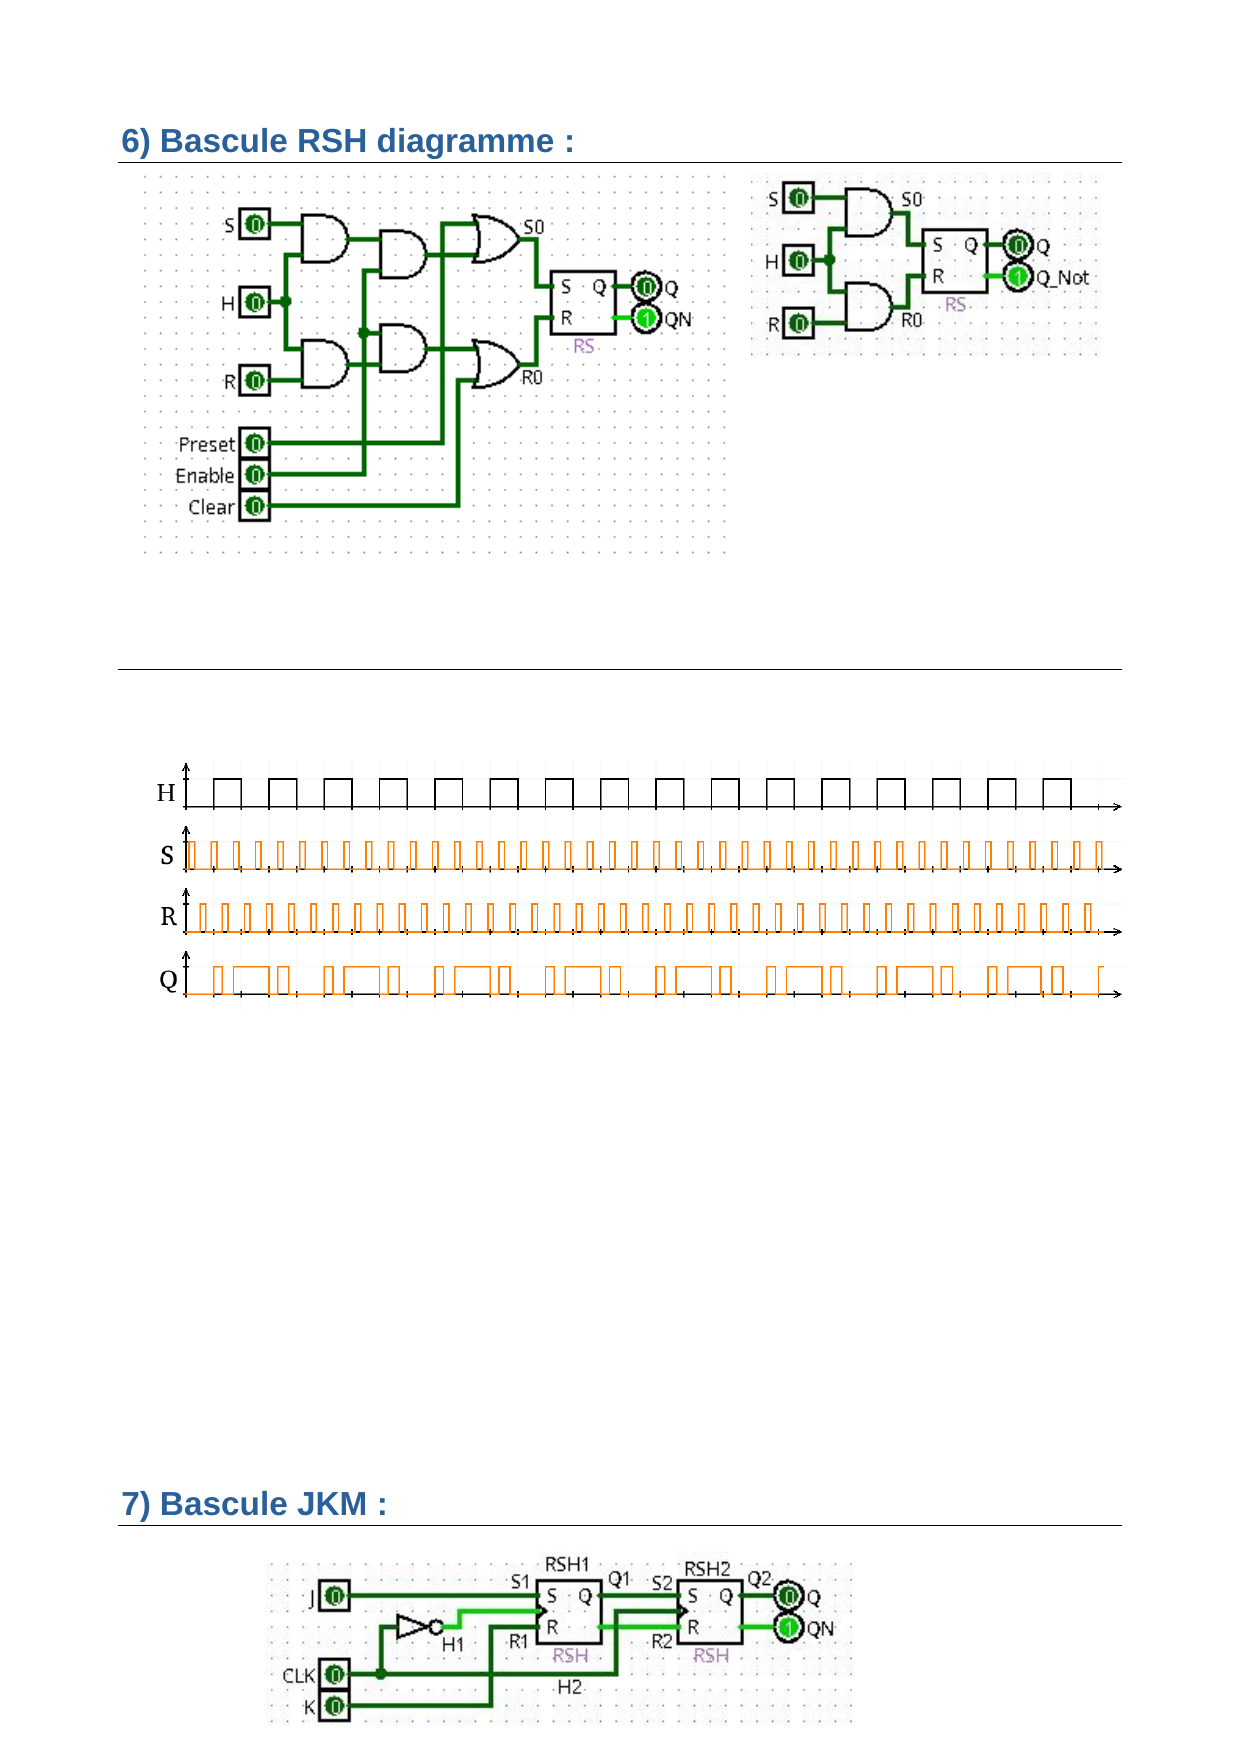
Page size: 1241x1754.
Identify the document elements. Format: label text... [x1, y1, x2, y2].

picture [132, 170, 730, 563]
subtitle 6) Bascule RSH diagramme : [118, 118, 1122, 162]
picture [265, 1551, 863, 1735]
picture [751, 172, 1108, 357]
picture [139, 732, 1144, 1009]
subtitle 7) Bascule JKM : [118, 1481, 1122, 1525]
